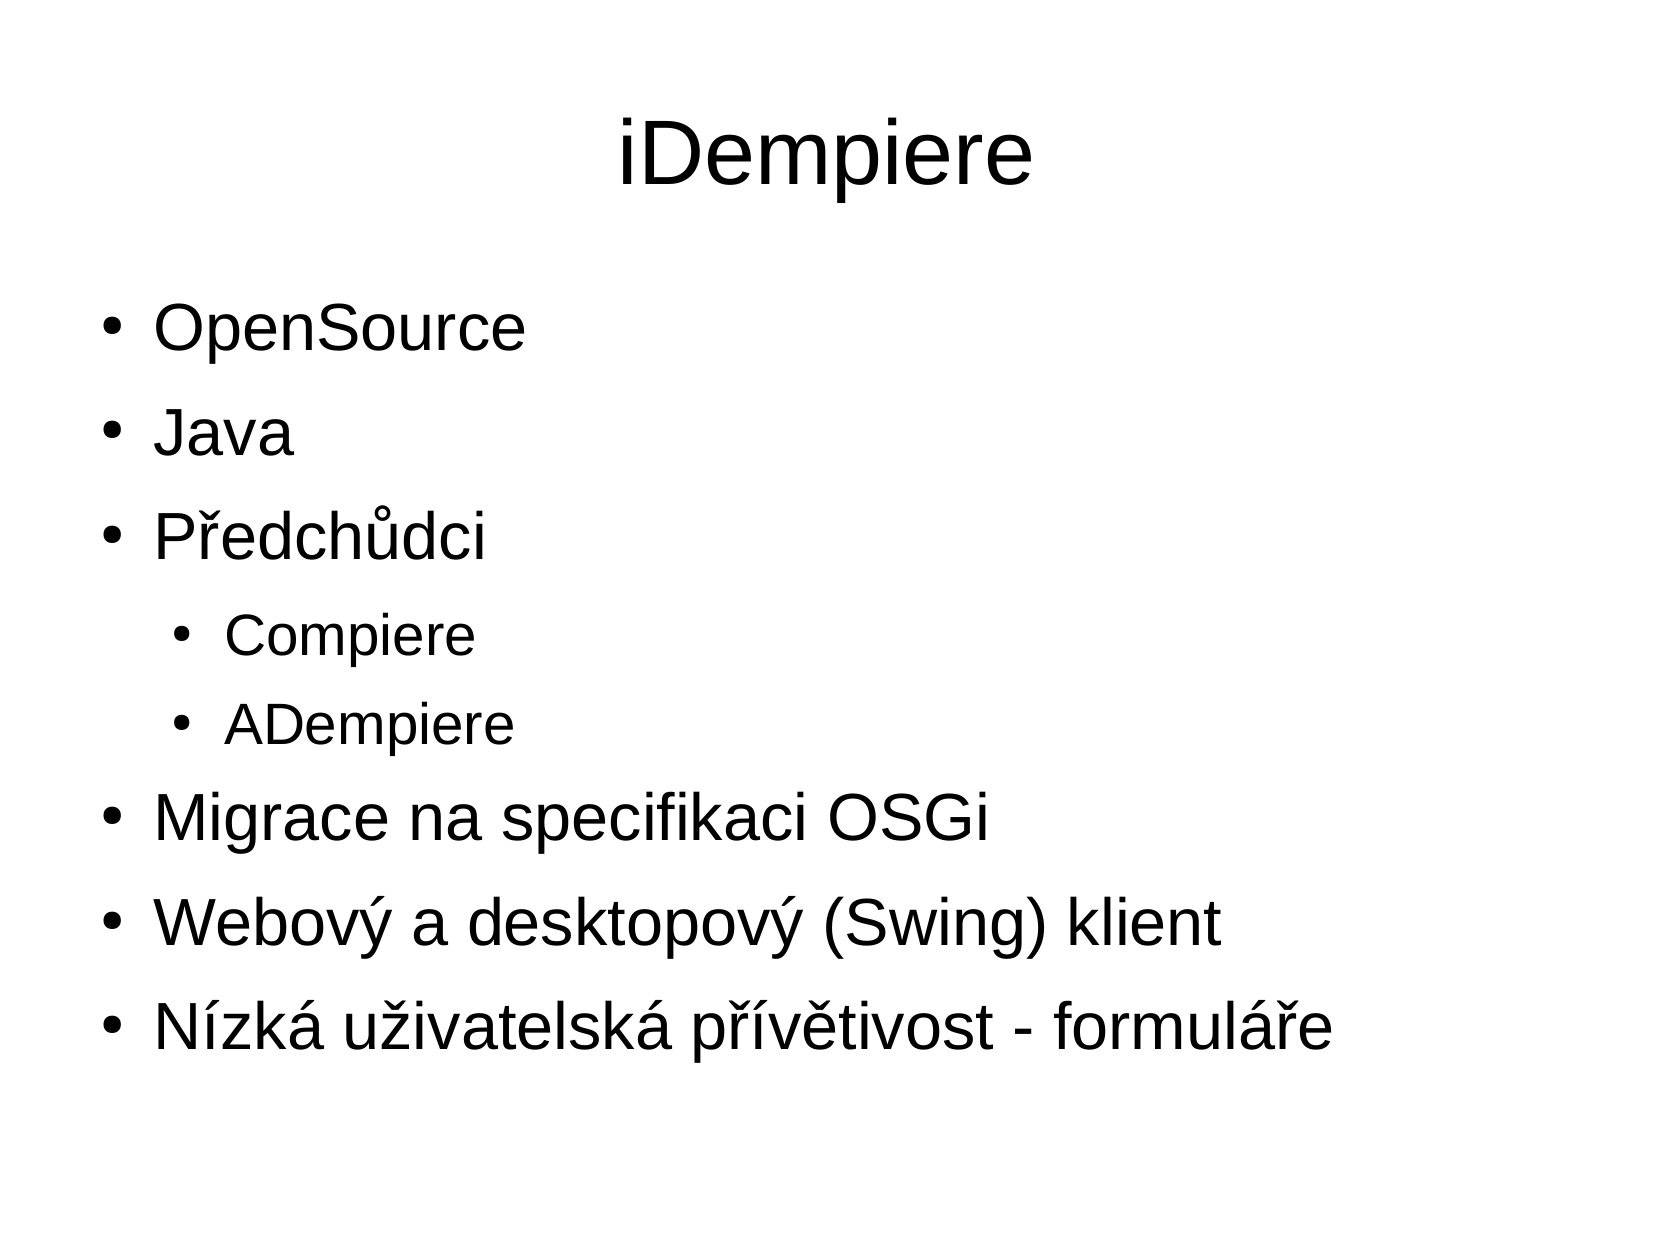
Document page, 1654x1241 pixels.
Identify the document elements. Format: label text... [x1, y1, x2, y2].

list OpenSource Java Předchůdci Compiere ADempiere Migrace na specifikaci OSGi Webový a desktopový (Swing) klient Nízká uživatelská přívětivost - formuláře [82, 290, 1571, 1109]
title iDempiere [82, 49, 1571, 257]
